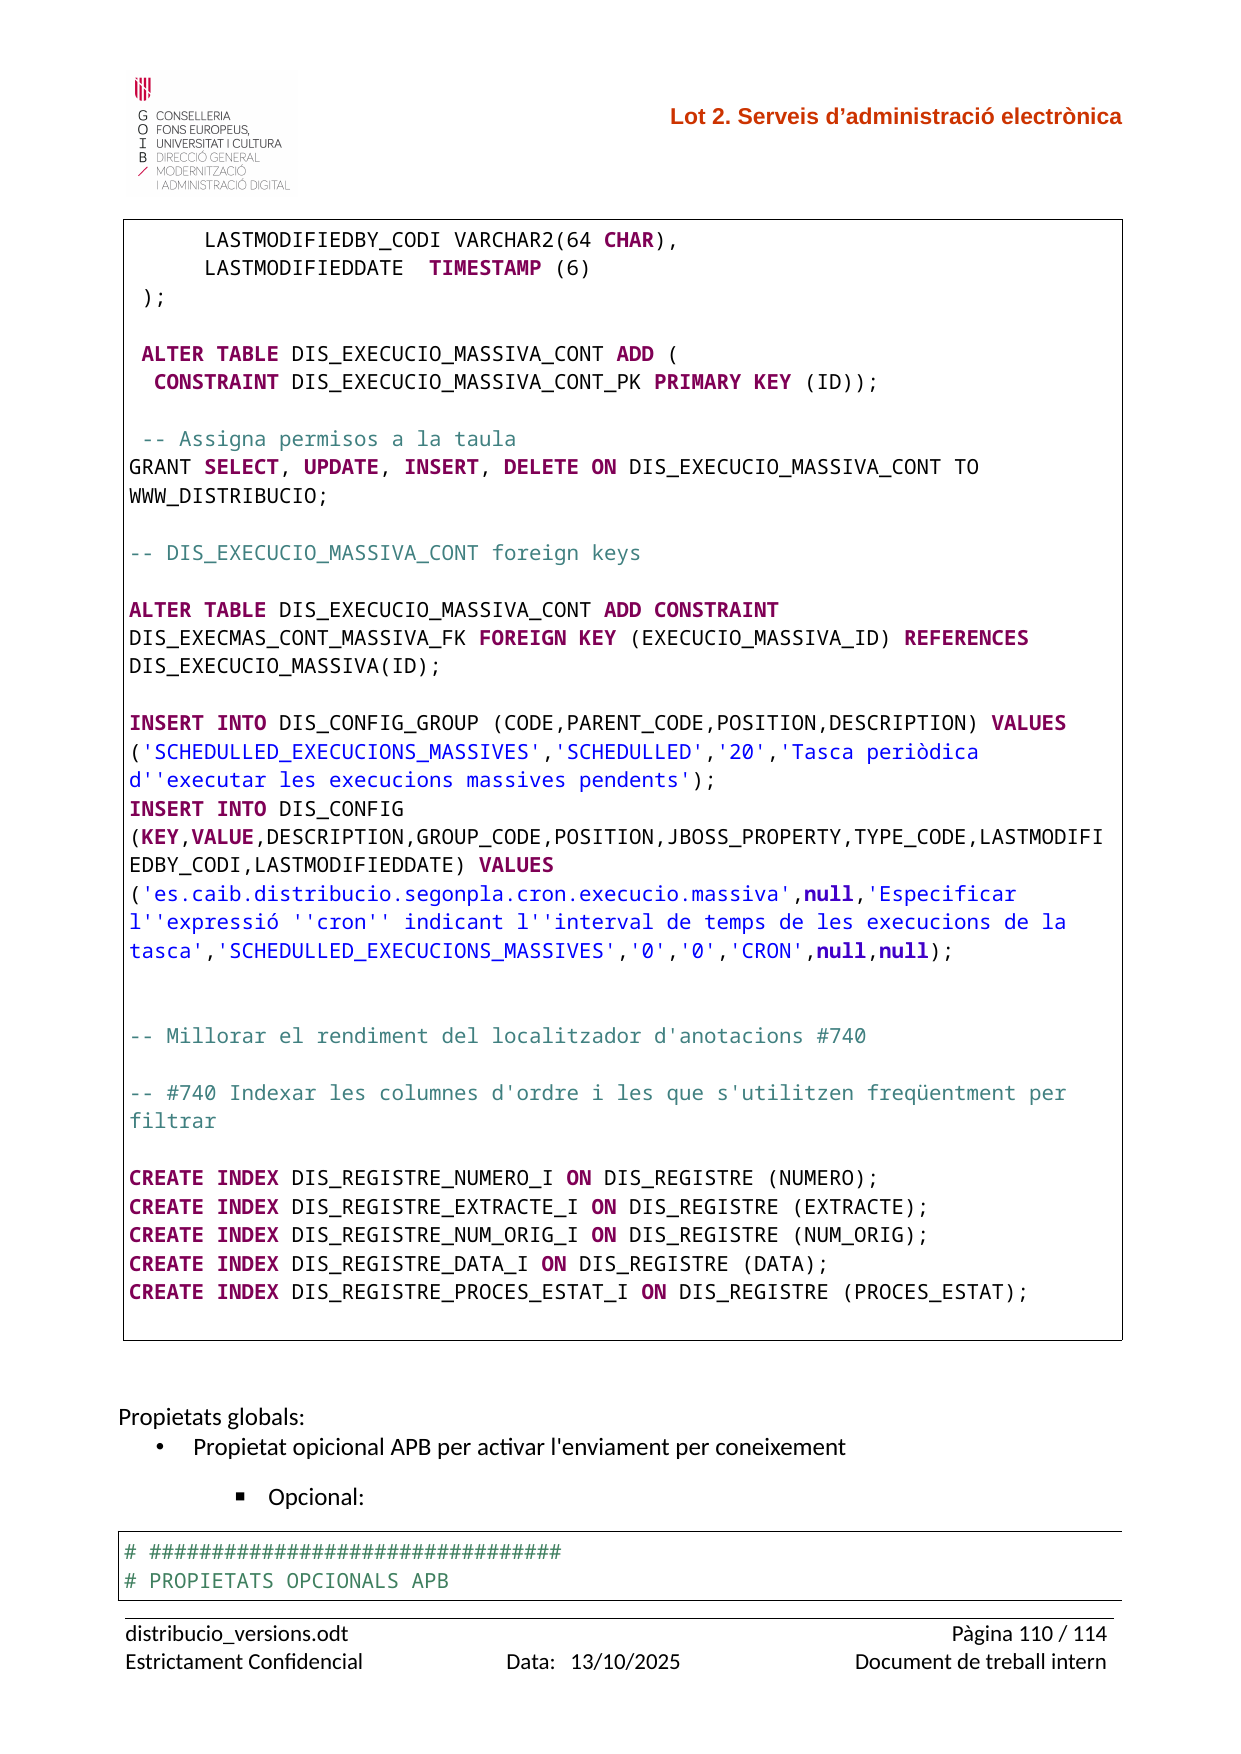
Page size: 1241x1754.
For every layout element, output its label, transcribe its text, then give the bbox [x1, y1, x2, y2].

picture [126, 70, 299, 197]
table_header LASTMODIFIEDBY_CODI VARCHAR2(64 CHAR), LASTMODIFIEDDATE TIMESTAMP (6) ); ALTER TABLE DIS_EXECUCIO_MASSIVA_CONT ADD ( CONSTRAINT DIS_EXECUCIO_MASSIVA_CONT_PK PRIMARY KEY (ID)); -- Assigna permisos a la taula GRANT SELECT, UPDATE, INSERT, DELETE ON DIS_EXECUCIO_MASSIVA_CONT TO WWW_DISTRIBUCIO; -- DIS_EXECUCIO_MASSIVA_CONT foreign keys ALTER TABLE DIS_EXECUCIO_MASSIVA_CONT ADD CONSTRAINT DIS_EXECMAS_CONT_MASSIVA_FK FOREIGN KEY (EXECUCIO_MASSIVA_ID) REFERENCES DIS_EXECUCIO_MASSIVA(ID); INSERT INTO DIS_CONFIG_GROUP (CODE,PARENT_CODE,POSITION,DESCRIPTION) VALUES ('SCHEDULLED_EXECUCIONS_MASSIVES','SCHEDULLED','20','Tasca periòdica d''executar les execucions massives pendents'); INSERT INTO DIS_CONFIG (KEY,VALUE,DESCRIPTION,GROUP_CODE,POSITION,JBOSS_PROPERTY,TYPE_CODE,LASTMODIFIEDBY_CODI,LASTMODIFIEDDATE) VALUES ('es.caib.distribucio.segonpla.cron.execucio.massiva',null,'Especificar l''expressió ''cron'' indicant l''interval de temps de les execucions de la tasca','SCHEDULLED_EXECUCIONS_MASSIVES','0','0','CRON',null,null); -- Millorar el rendiment del localitzador d'anotacions #740 -- #740 Indexar les columnes d'ordre i les que s'utilitzen freqüentment per filtrar CREATE INDEX DIS_REGISTRE_NUMERO_I ON DIS_REGISTRE (NUMERO); CREATE INDEX DIS_REGISTRE_EXTRACTE_I ON DIS_REGISTRE (EXTRACTE); CREATE INDEX DIS_REGISTRE_NUM_ORIG_I ON DIS_REGISTRE (NUM_ORIG); CREATE INDEX DIS_REGISTRE_DATA_I ON DIS_REGISTRE (DATA); CREATE INDEX DIS_REGISTRE_PROCES_ESTAT_I ON DIS_REGISTRE (PROCES_ESTAT); [124, 220, 1122, 1340]
text Propietats globals: [118, 1401, 1122, 1431]
list Propietat opicional APB per activar l'enviament per coneixement [156, 1431, 1122, 1462]
table_header # ################################# # PROPIETATS OPCIONALS APB [119, 1532, 1122, 1600]
list Opcional: [231, 1481, 1122, 1512]
